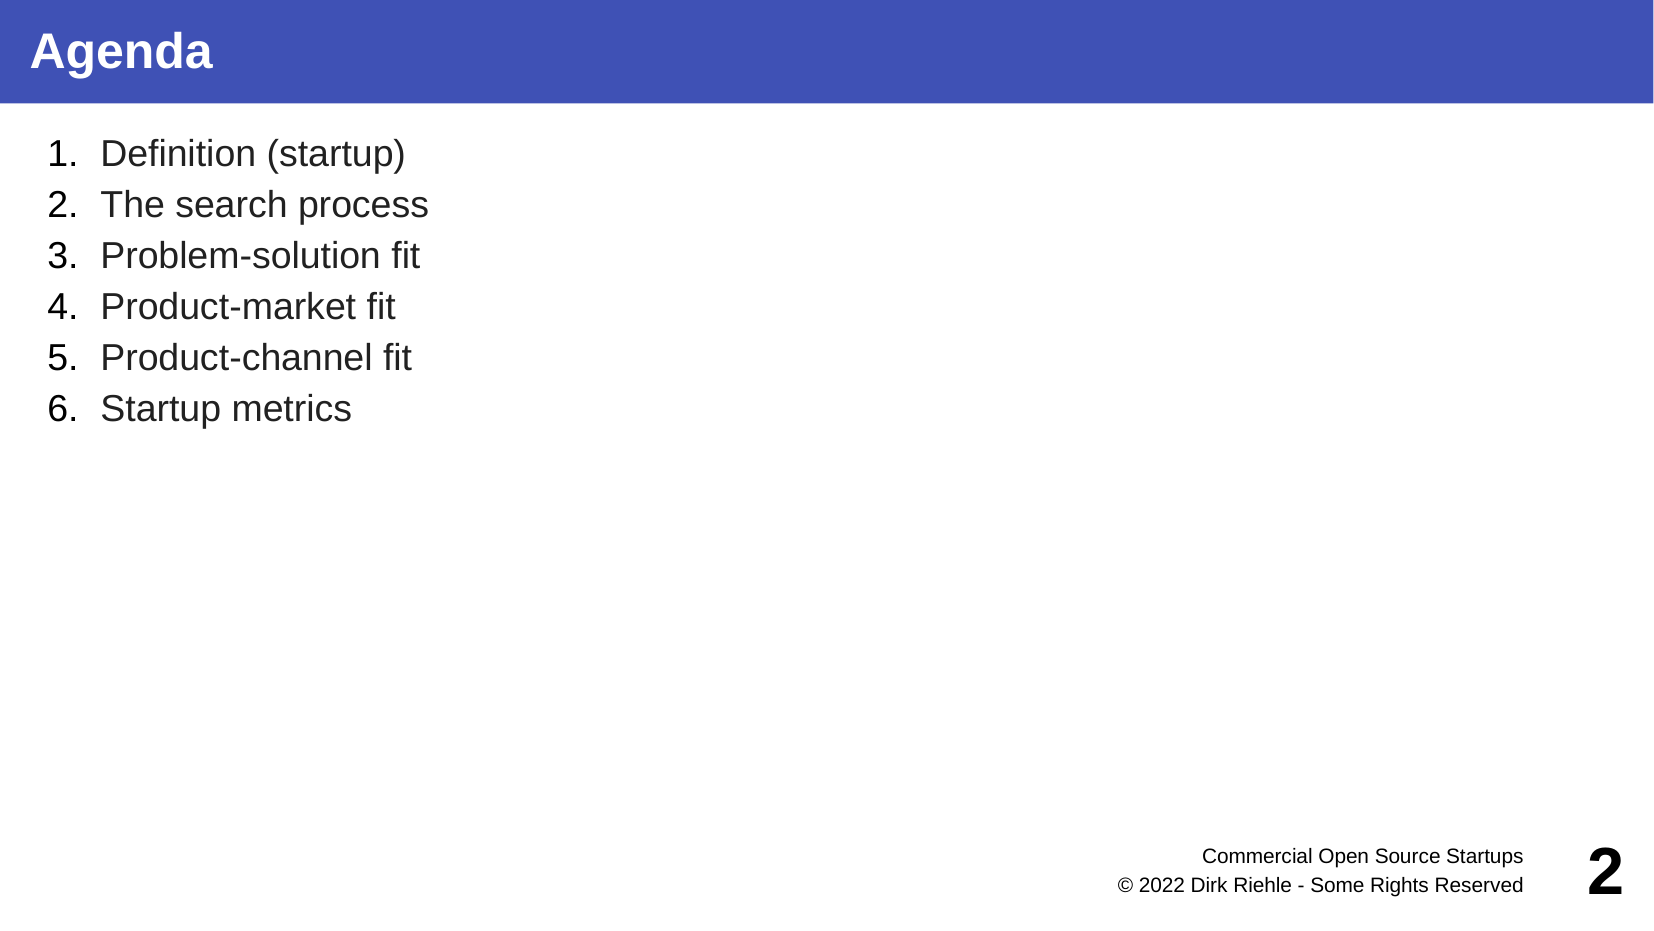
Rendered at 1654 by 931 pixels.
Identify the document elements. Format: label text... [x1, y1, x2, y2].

title Agenda [0, 0, 1654, 104]
list Definition (startup) The search process Problem-solution fit Product-market fit Product-channel fit Startup metrics [29, 132, 1625, 813]
